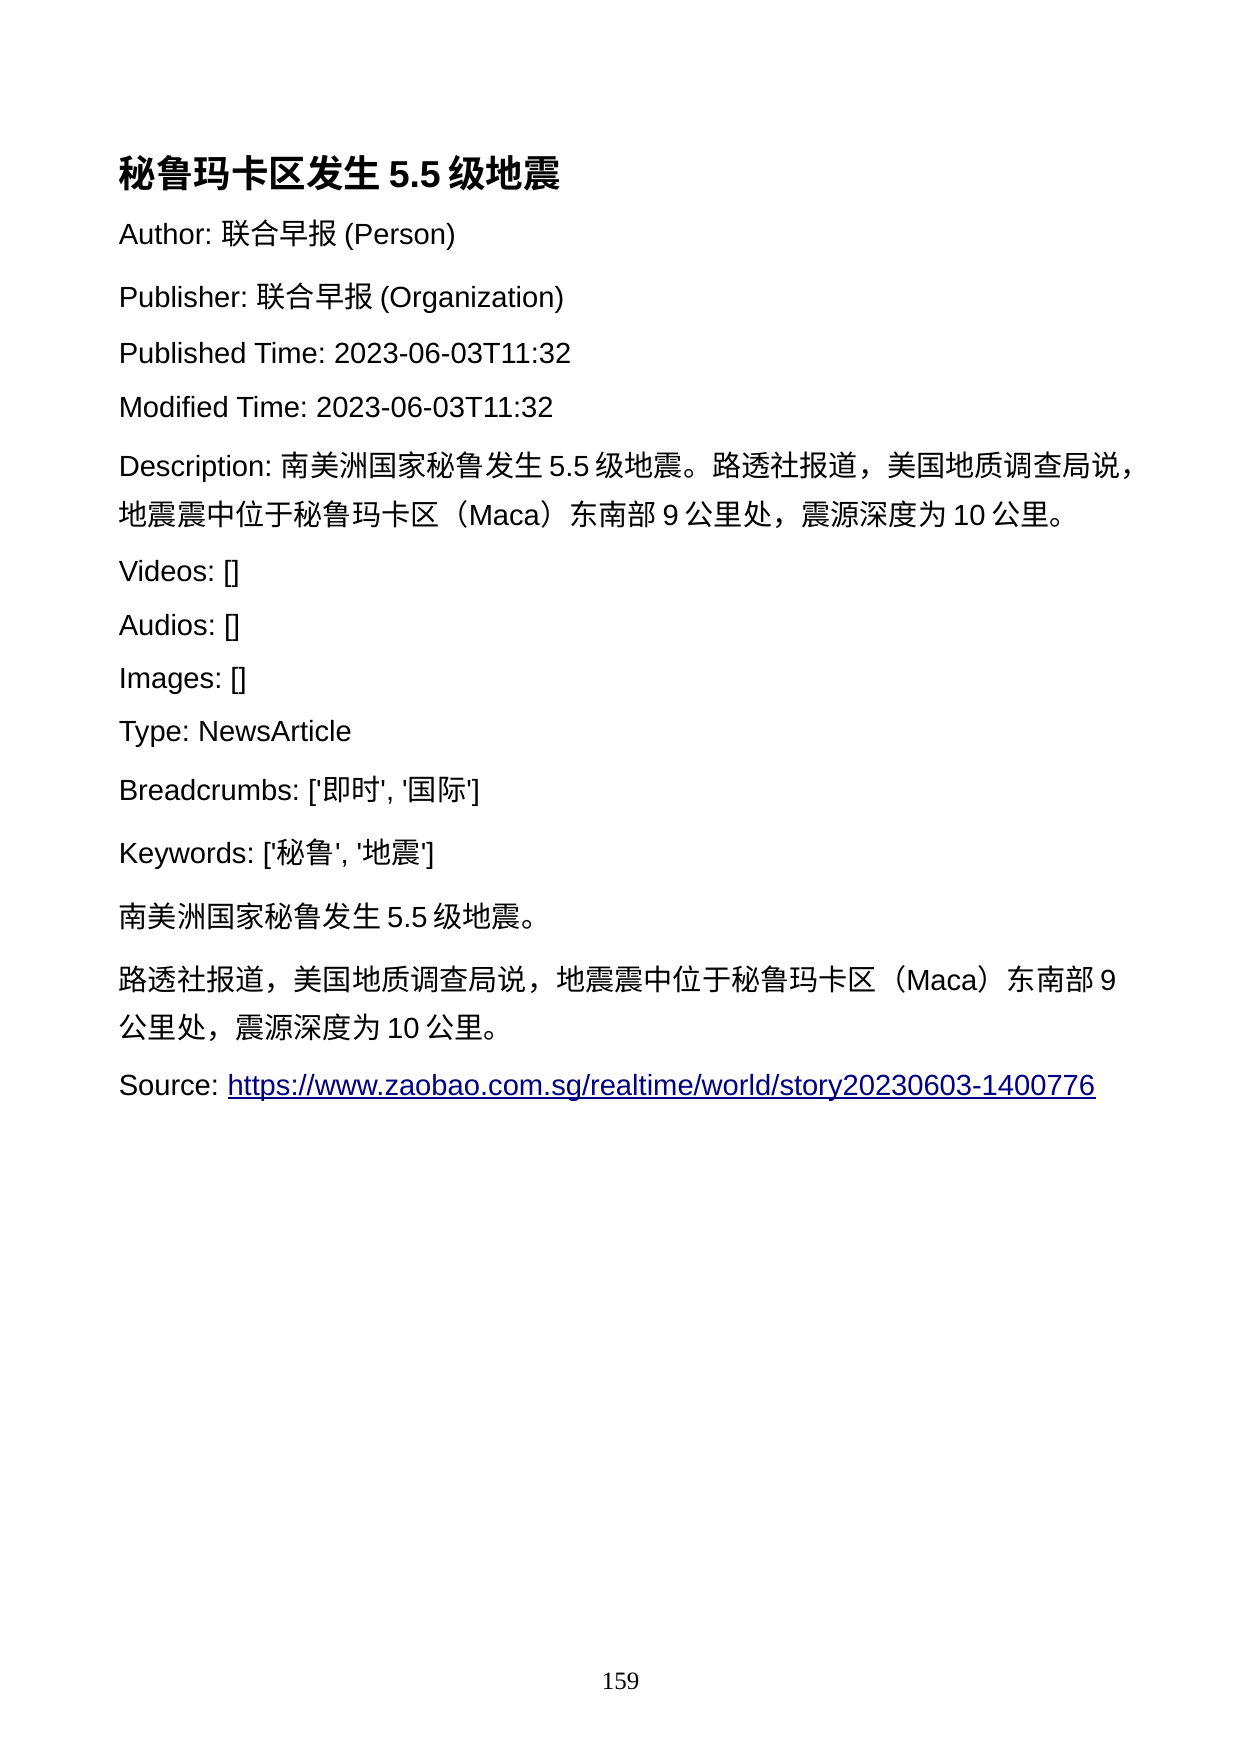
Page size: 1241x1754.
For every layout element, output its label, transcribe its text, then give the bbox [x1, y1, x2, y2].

subtitle 秘鲁玛卡区发生5.5级地震 [118, 143, 1122, 198]
text Images: [] [118, 661, 1122, 694]
text Modified Time: 2023-06-03T11:32 [118, 390, 1122, 423]
text Author: 联合早报 (Person) [118, 210, 1122, 253]
text Keywords: ['秘鲁', '地震'] [118, 830, 1122, 872]
text Breadcrumbs: ['即时', '国际'] [118, 767, 1122, 809]
text Videos: [] [118, 554, 1122, 588]
text 路透社报道，美国地质调查局说，地震震中位于秘鲁玛卡区（Maca）东南部9公里处，震源深度为10公里。 [118, 956, 1122, 1047]
text Description: 南美洲国家秘鲁发生5.5级地震。路透社报道，美国地质调查局说，地震震中位于秘鲁玛卡区（Maca）东南部9公里处，震源深度为10公里。 [118, 443, 1122, 534]
text Published Time: 2023-06-03T11:32 [118, 337, 1122, 370]
text Source: https://www.zaobao.com.sg/realtime/world/story20230603-1400776 [118, 1068, 1122, 1102]
text 南美洲国家秘鲁发生5.5级地震。 [118, 893, 1122, 936]
text Publisher: 联合早报 (Organization) [118, 273, 1122, 316]
text Type: NewsArticle [118, 714, 1122, 747]
text Audios: [] [118, 608, 1122, 641]
